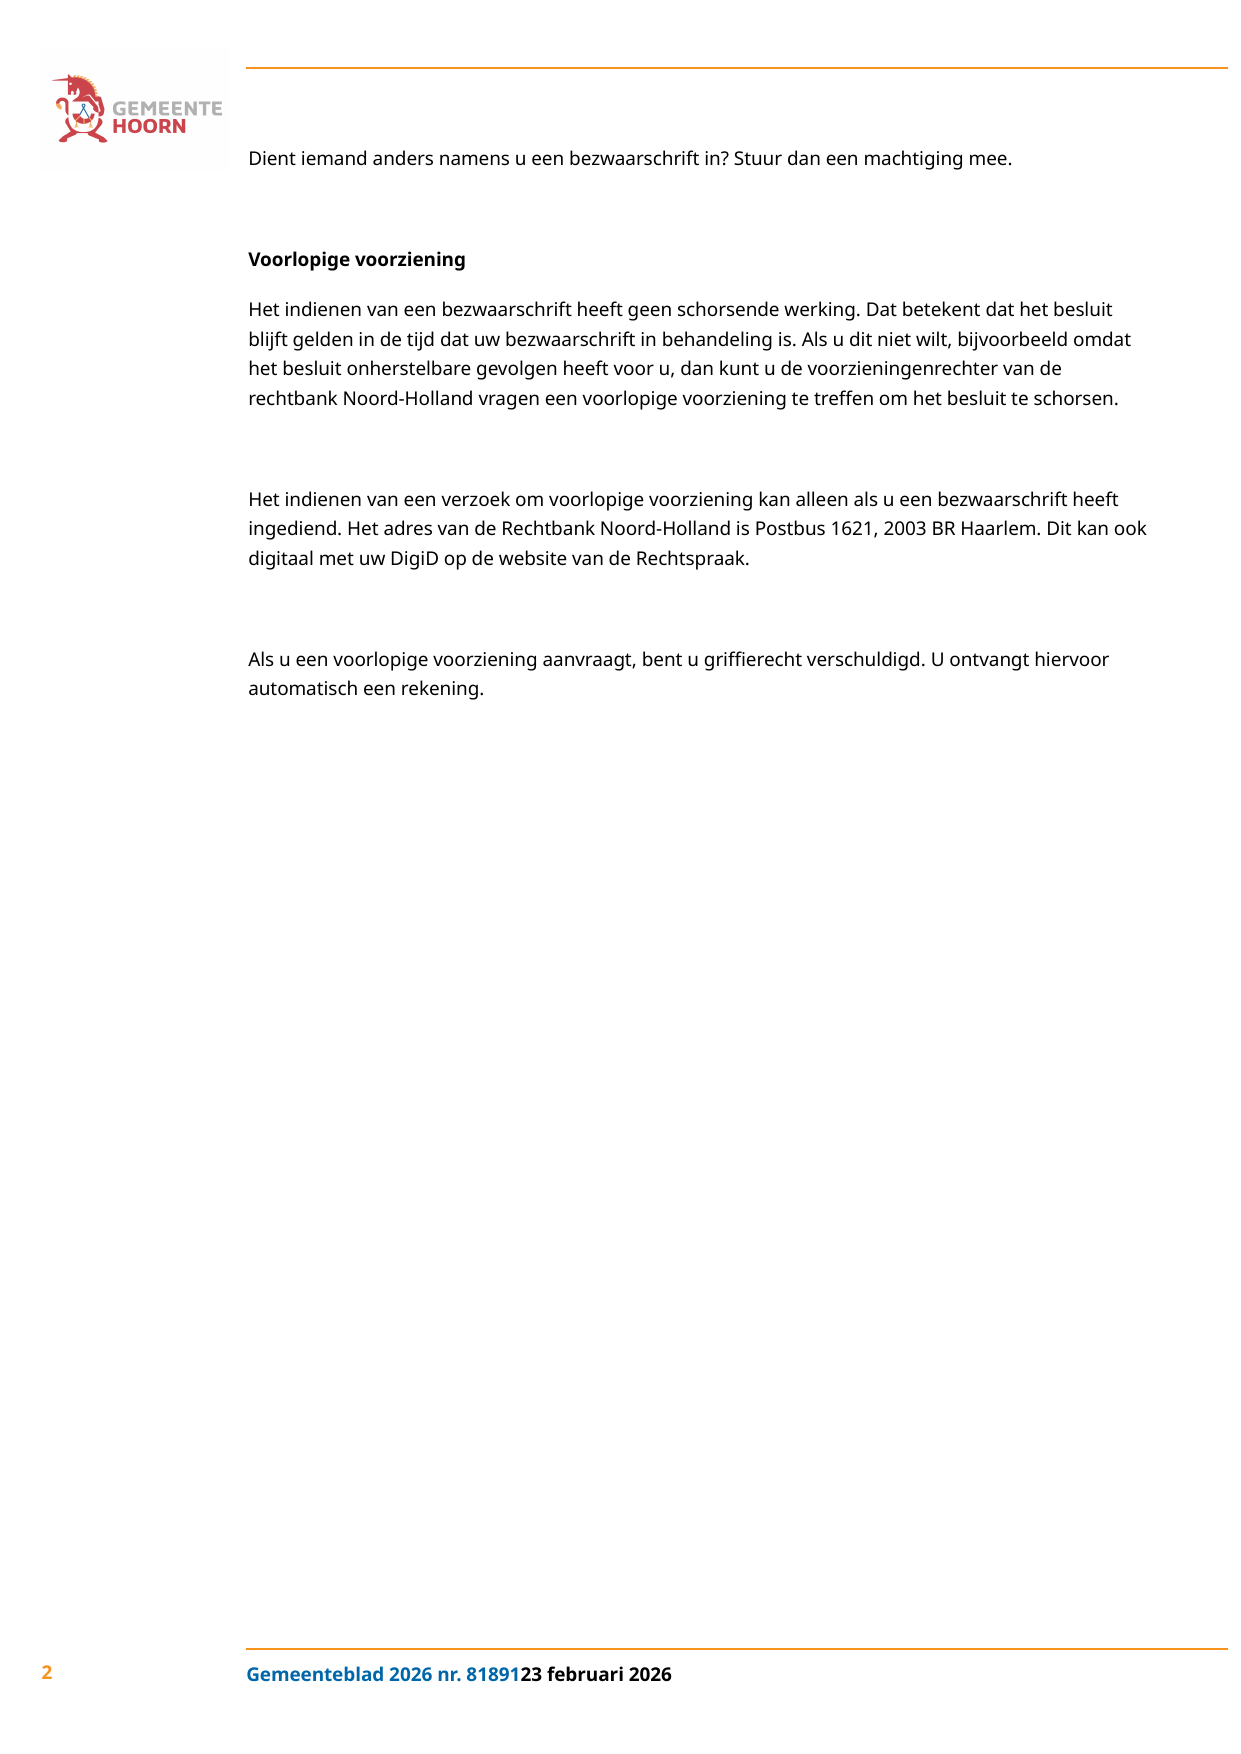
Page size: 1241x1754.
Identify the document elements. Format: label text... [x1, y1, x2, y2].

text Het indienen van een verzoek om voorlopige voorziening kan alleen als u een bezwaarschrift heeft ingediend. Het adres van de Rechtbank Noord-Holland is Postbus 1621, 2003 BR Haarlem. Dit kan ook digitaal met uw DigiD op de website van de Rechtspraak. [248, 486, 1152, 571]
text Het indienen van een bezwaarschrift heeft geen schorsende werking. Dat betekent dat het besluit blijft gelden in de tijd dat uw bezwaarschrift in behandeling is. Als u dit niet wilt, bijvoorbeeld omdat het besluit onherstelbare gevolgen heeft voor u, dan kunt u de voorzieningenrechter van de rechtbank Noord-Holland vragen een voorlopige voorziening te treffen om het besluit te schorsen. [248, 296, 1152, 411]
text Als u een voorlopige voorziening aanvraagt, bent u griffierecht verschuldigd. U ontvangt hiervoor automatisch een rekening. [248, 646, 1152, 701]
text Dient iemand anders namens u een bezwaarschrift in? Stuur dan een machtiging mee. [248, 145, 1152, 171]
text Voorlopige voorziening [248, 246, 1152, 272]
picture [41, 47, 231, 172]
